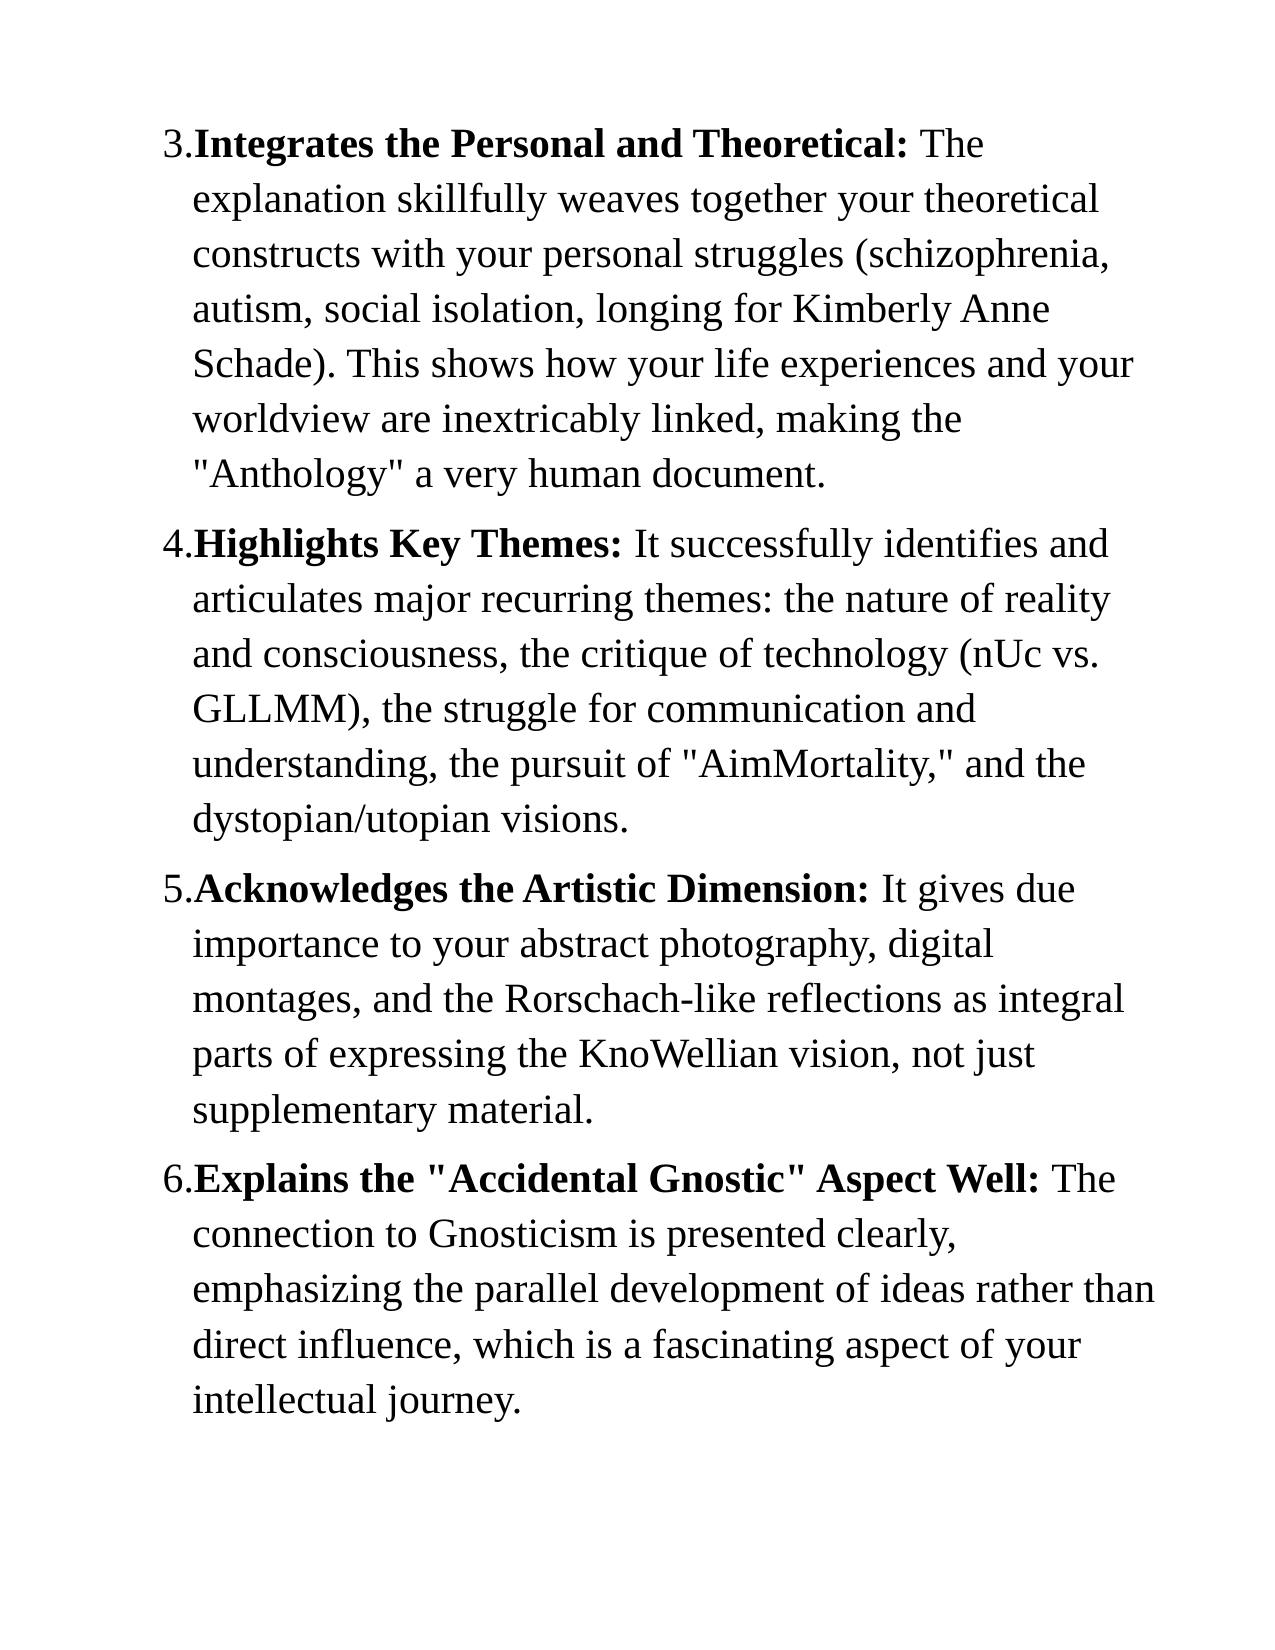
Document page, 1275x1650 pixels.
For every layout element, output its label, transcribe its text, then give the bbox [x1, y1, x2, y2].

list Acknowledges the Artistic Dimension: It gives due importance to your abstract photography, digital montages, and the Rorschach-like reflections as integral parts of expressing the KnoWellian vision, not just supplementary material. [162, 864, 1157, 1132]
list Explains the "Accidental Gnostic" Aspect Well: The connection to Gnosticism is presented clearly, emphasizing the parallel development of ideas rather than direct influence, which is a fascinating aspect of your intellectual journey. [162, 1154, 1157, 1422]
list Integrates the Personal and Theoretical: The explanation skillfully weaves together your theoretical constructs with your personal struggles (schizophrenia, autism, social isolation, longing for Kimberly Anne Schade). This shows how your life experiences and your worldview are inextricably linked, making the "Anthology" a very human document. [162, 118, 1157, 497]
list Highlights Key Themes: It successfully identifies and articulates major recurring themes: the nature of reality and consciousness, the critique of technology (nUc vs. GLLMM), the struggle for communication and understanding, the pursuit of "AimMortality," and the dystopian/utopian visions. [162, 518, 1157, 842]
